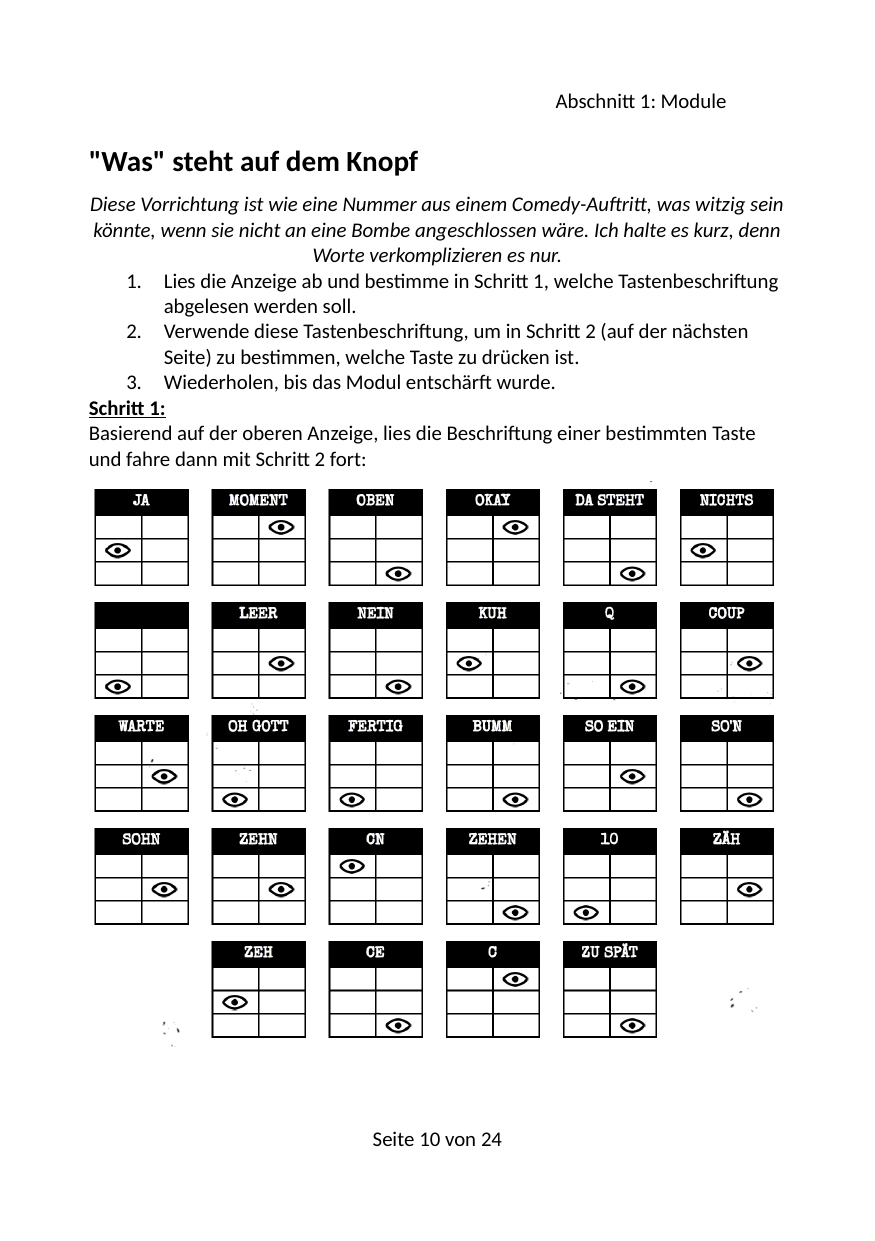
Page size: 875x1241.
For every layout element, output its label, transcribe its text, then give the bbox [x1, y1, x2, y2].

list Verwende diese Tastenbeschriftung, um in Schritt 2 (auf der nächsten Seite) zu bestimmen, welche Taste zu drücken ist. [126, 319, 786, 369]
text Basierend auf der oberen Anzeige, lies die Beschriftung einer bestimmten Taste und fahre dann mit Schritt 2 fort: [88, 420, 786, 471]
picture [87, 481, 784, 1047]
text Diese Vorrichtung ist wie eine Nummer aus einem Comedy-Auftritt, was witzig sein könnte, wenn sie nicht an eine Bombe angeschlossen wäre. Ich halte es kurz, denn Worte verkomplizieren es nur. [88, 192, 786, 268]
text Schritt 1: [88, 395, 786, 420]
list Lies die Anzeige ab und bestimme in Schritt 1, welche Tastenbeschriftung abgelesen werden soll. [126, 268, 786, 319]
subtitle "Was" steht auf dem Knopf [88, 143, 786, 179]
list Wiederholen, bis das Modul entschärft wurde. [126, 369, 786, 395]
